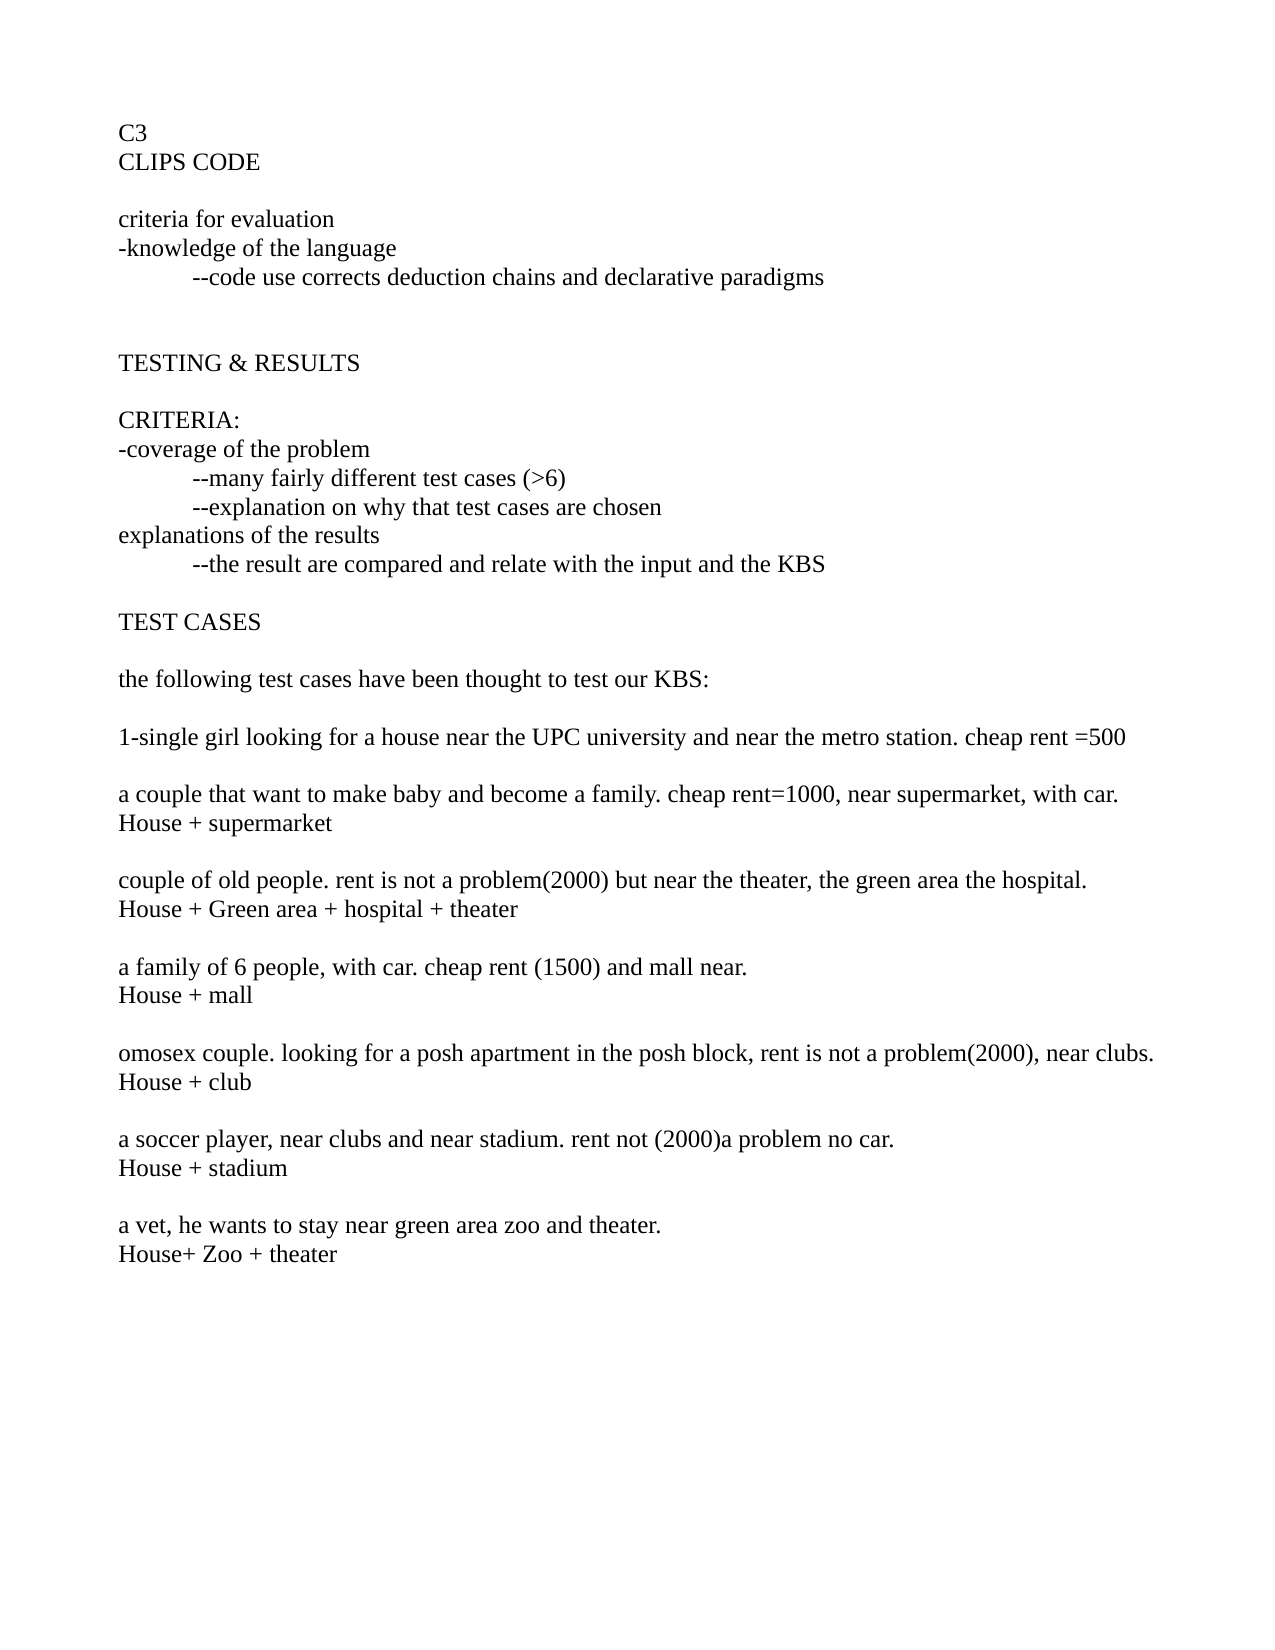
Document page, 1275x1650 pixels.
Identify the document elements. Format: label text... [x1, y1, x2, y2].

text 1-single girl looking for a house near the UPC university and near the metro station. cheap rent =500 [118, 722, 1157, 751]
text a couple that want to make baby and become a family. cheap rent=1000, near supermarket, with car. [118, 779, 1157, 808]
text TESTING & RESULTS [118, 348, 1157, 377]
text House+ Zoo + theater [118, 1239, 1157, 1268]
text -knowledge of the language [118, 233, 1157, 262]
text House + supermarket [118, 808, 1157, 837]
text --the result are compared and relate with the input and the KBS [118, 549, 1157, 578]
text CLIPS CODE [118, 147, 1157, 176]
text CRITERIA: [118, 406, 1157, 434]
text omosex couple. looking for a posh apartment in the posh block, rent is not a problem(2000), near clubs. [118, 1038, 1157, 1067]
text House + stadium [118, 1153, 1157, 1182]
text a vet, he wants to stay near green area zoo and theater. [118, 1211, 1157, 1239]
text -coverage of the problem [118, 434, 1157, 463]
text C3 [118, 118, 1157, 147]
text TEST CASES [118, 607, 1157, 636]
text House + mall [118, 981, 1157, 1009]
text House + Green area + hospital + theater [118, 894, 1157, 923]
text explanations of the results [118, 521, 1157, 549]
text --explanation on why that test cases are chosen [118, 492, 1157, 521]
text criteria for evaluation [118, 204, 1157, 233]
text couple of old people. rent is not a problem(2000) but near the theater, the green area the hospital. [118, 866, 1157, 894]
text a soccer player, near clubs and near stadium. rent not (2000)a problem no car. [118, 1124, 1157, 1153]
text the following test cases have been thought to test our KBS: [118, 664, 1157, 693]
text a family of 6 people, with car. cheap rent (1500) and mall near. [118, 952, 1157, 981]
text --code use corrects deduction chains and declarative paradigms [118, 262, 1157, 291]
text --many fairly different test cases (>6) [118, 463, 1157, 492]
text House + club [118, 1067, 1157, 1096]
